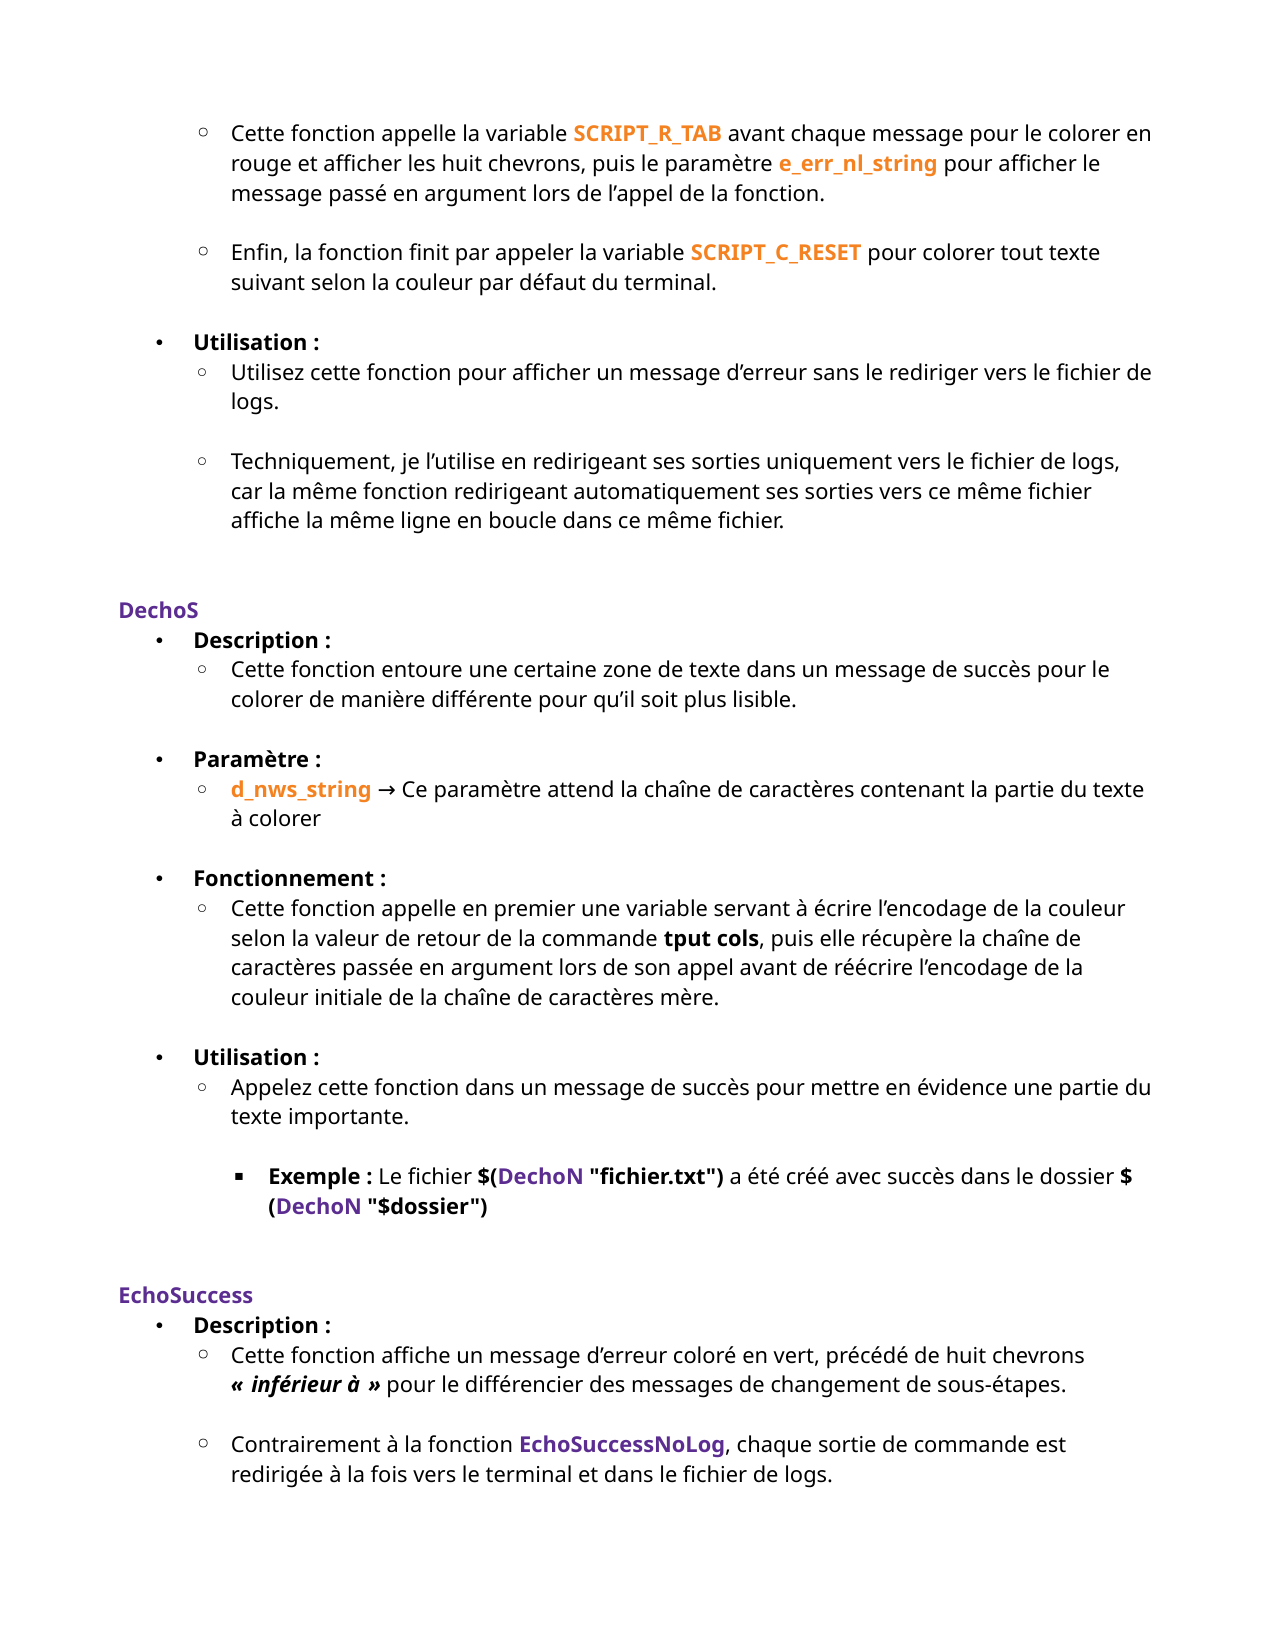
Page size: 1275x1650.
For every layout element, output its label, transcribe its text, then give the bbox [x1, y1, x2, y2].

list Cette fonction entoure une certaine zone de texte dans un message de succès pour le colorer de manière différente pour qu’il soit plus lisible. [193, 654, 1157, 714]
list Cette fonction appelle en premier une variable servant à écrire l’encodage de la couleur selon la valeur de retour de la commande tput cols, puis elle récupère la chaîne de caractères passée en argument lors de son appel avant de réécrire l’encodage de la couleur initiale de la chaîne de caractères mère. [193, 893, 1157, 1012]
list Exemple : Le fichier $(DechoN "fichier.txt") a été créé avec succès dans le dossier $(DechoN "$dossier") [231, 1161, 1157, 1220]
list Utilisez cette fonction pour afficher un message d’erreur sans le rediriger vers le fichier de logs. [193, 356, 1157, 416]
list Utilisation : [156, 1042, 1157, 1071]
list Fonctionnement : [156, 863, 1157, 893]
list Cette fonction appelle la variable SCRIPT_R_TAB avant chaque message pour le colorer en rouge et afficher les huit chevrons, puis le paramètre e_err_nl_string pour afficher le message passé en argument lors de l’appel de la fonction. [193, 118, 1157, 207]
list Techniquement, je l’utilise en redirigeant ses sorties uniquement vers le fichier de logs, car la même fonction redirigeant automatiquement ses sorties vers ce même fichier affiche la même ligne en boucle dans ce même fichier. [193, 446, 1157, 535]
list d_nws_string → Ce paramètre attend la chaîne de caractères contenant la partie du texte à colorer [193, 773, 1157, 833]
list Paramètre : [156, 744, 1157, 773]
list Description : [156, 624, 1157, 654]
list Description : [156, 1310, 1157, 1339]
text EchoSuccess [118, 1280, 1157, 1310]
list Utilisation : [156, 327, 1157, 356]
list Enfin, la fonction finit par appeler la variable SCRIPT_C_RESET pour colorer tout texte suivant selon la couleur par défaut du terminal. [193, 237, 1157, 297]
text DechoS [118, 595, 1157, 624]
list Appelez cette fonction dans un message de succès pour mettre en évidence une partie du texte importante. [193, 1071, 1157, 1131]
list Contrairement à la fonction EchoSuccessNoLog, chaque sortie de commande est redirigée à la fois vers le terminal et dans le fichier de logs. [193, 1429, 1157, 1488]
list Cette fonction affiche un message d’erreur coloré en vert, précédé de huit chevrons « inférieur à » pour le différencier des messages de changement de sous-étapes. [193, 1339, 1157, 1399]
